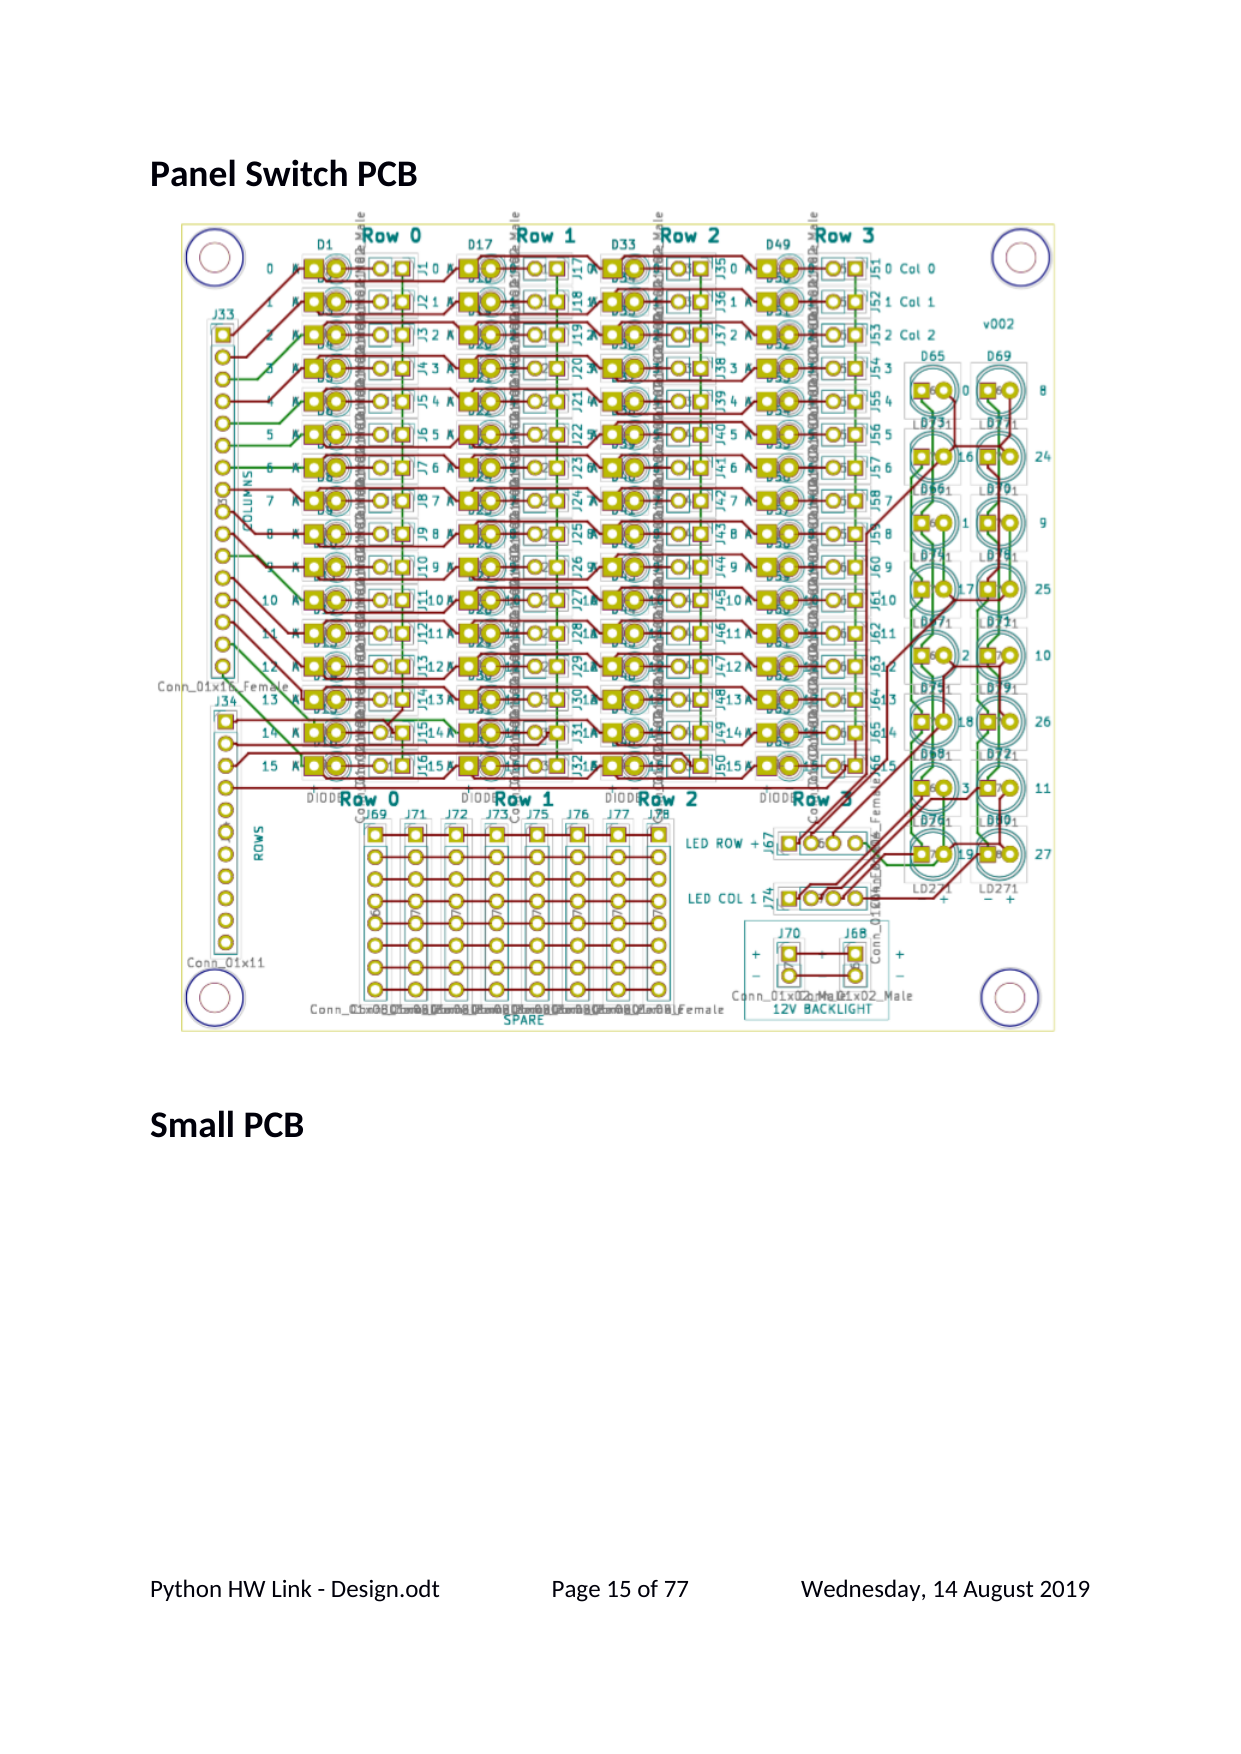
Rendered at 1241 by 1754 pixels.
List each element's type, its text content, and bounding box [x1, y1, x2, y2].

subtitle Panel Switch PCB [150, 150, 1090, 196]
subtitle Small PCB [150, 1101, 1090, 1147]
picture [150, 204, 1091, 1056]
